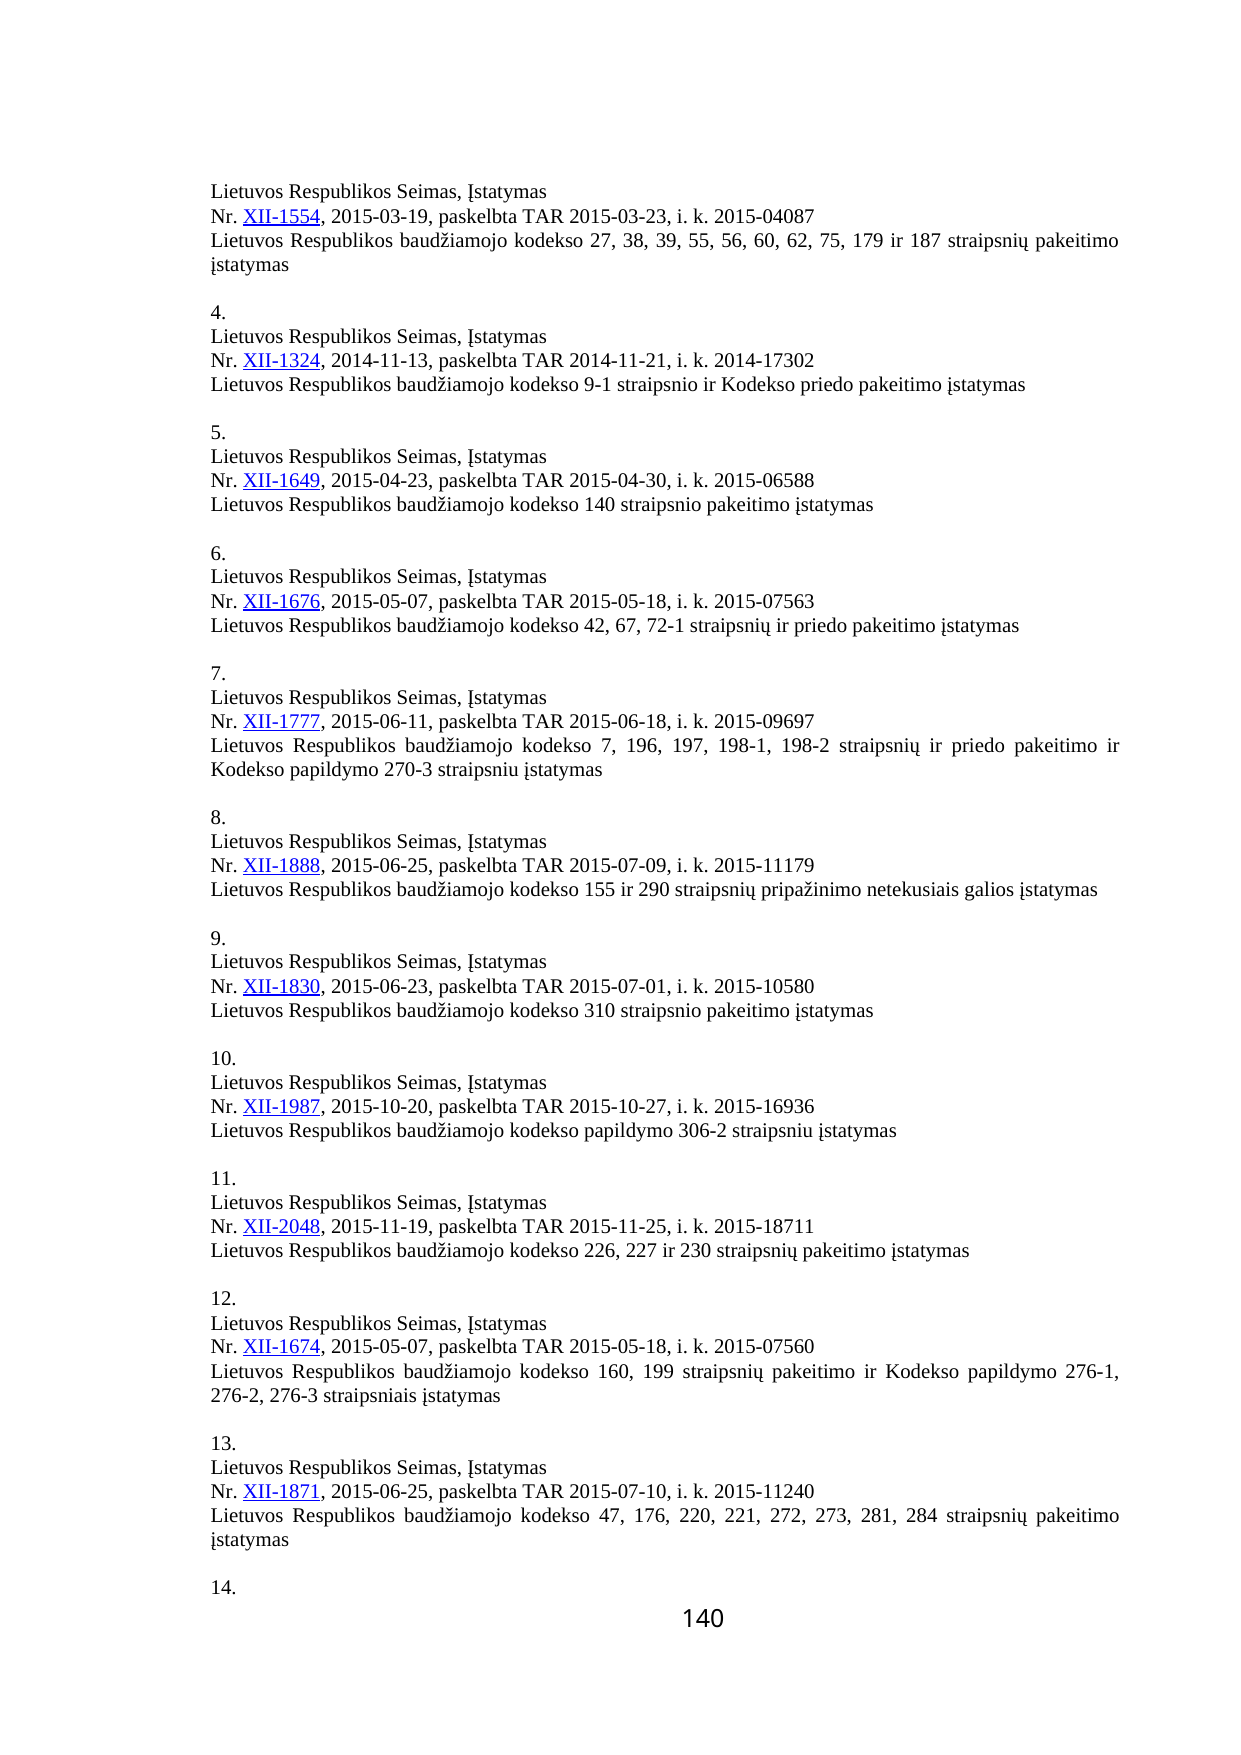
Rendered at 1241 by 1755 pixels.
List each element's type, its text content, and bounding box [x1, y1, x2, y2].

text Lietuvos Respublikos baudžiamojo kodekso 47, 176, 220, 221, 272, 273, 281, 284 straipsnių pakeitimo įstatymas [210, 1503, 1120, 1551]
text Lietuvos Respublikos baudžiamojo kodekso 226, 227 ir 230 straipsnių pakeitimo įstatymas [210, 1238, 1120, 1262]
text Lietuvos Respublikos baudžiamojo kodekso 9-1 straipsnio ir Kodekso priedo pakeitimo įstatymas [210, 372, 1120, 396]
text Nr. XII-1830, 2015-06-23, paskelbta TAR 2015-07-01, i. k. 2015-10580 [210, 973, 1120, 998]
text Lietuvos Respublikos baudžiamojo kodekso 42, 67, 72-1 straipsnių ir priedo pakeitimo įstatymas [210, 613, 1120, 637]
text Lietuvos Respublikos baudžiamojo kodekso papildymo 306-2 straipsniu įstatymas [210, 1118, 1120, 1142]
text Nr. XII-1888, 2015-06-25, paskelbta TAR 2015-07-09, i. k. 2015-11179 [210, 853, 1120, 877]
text Lietuvos Respublikos baudžiamojo kodekso 27, 38, 39, 55, 56, 60, 62, 75, 179 ir 187 straipsnių pakeitimo įstatymas [210, 228, 1120, 276]
text Lietuvos Respublikos Seimas, Įstatymas [210, 685, 1120, 709]
text 14. [210, 1575, 1120, 1599]
text Lietuvos Respublikos baudžiamojo kodekso 140 straipsnio pakeitimo įstatymas [210, 492, 1120, 516]
text Nr. XII-2048, 2015-11-19, paskelbta TAR 2015-11-25, i. k. 2015-18711 [210, 1214, 1120, 1238]
text Nr. XII-1554, 2015-03-19, paskelbta TAR 2015-03-23, i. k. 2015-04087 [210, 203, 1120, 228]
text Nr. XII-1987, 2015-10-20, paskelbta TAR 2015-10-27, i. k. 2015-16936 [210, 1094, 1120, 1118]
text 12. [210, 1286, 1120, 1310]
text 7. [210, 661, 1120, 685]
text Nr. XII-1871, 2015-06-25, paskelbta TAR 2015-07-10, i. k. 2015-11240 [210, 1479, 1120, 1503]
text 13. [210, 1431, 1120, 1455]
text 9. [210, 925, 1120, 949]
text 11. [210, 1166, 1120, 1190]
text Nr. XII-1324, 2014-11-13, paskelbta TAR 2014-11-21, i. k. 2014-17302 [210, 348, 1120, 372]
text Lietuvos Respublikos baudžiamojo kodekso 310 straipsnio pakeitimo įstatymas [210, 998, 1120, 1022]
text Lietuvos Respublikos baudžiamojo kodekso 7, 196, 197, 198-1, 198-2 straipsnių ir priedo pakeitimo ir Kodekso papildymo 270-3 straipsniu įstatymas [210, 733, 1120, 781]
text Nr. XII-1649, 2015-04-23, paskelbta TAR 2015-04-30, i. k. 2015-06588 [210, 468, 1120, 492]
text 5. [210, 420, 1120, 444]
text Lietuvos Respublikos Seimas, Įstatymas [210, 179, 1120, 203]
text Nr. XII-1676, 2015-05-07, paskelbta TAR 2015-05-18, i. k. 2015-07563 [210, 588, 1120, 613]
text 10. [210, 1046, 1120, 1070]
text Lietuvos Respublikos Seimas, Įstatymas [210, 829, 1120, 853]
text 6. [210, 540, 1120, 564]
text Lietuvos Respublikos baudžiamojo kodekso 160, 199 straipsnių pakeitimo ir Kodekso papildymo 276-1, 276-2, 276-3 straipsniais įstatymas [210, 1358, 1120, 1407]
text Lietuvos Respublikos Seimas, Įstatymas [210, 324, 1120, 348]
text Nr. XII-1777, 2015-06-11, paskelbta TAR 2015-06-18, i. k. 2015-09697 [210, 709, 1120, 733]
text Lietuvos Respublikos Seimas, Įstatymas [210, 1310, 1120, 1334]
text Lietuvos Respublikos Seimas, Įstatymas [210, 1455, 1120, 1479]
text Lietuvos Respublikos Seimas, Įstatymas [210, 564, 1120, 588]
text 8. [210, 805, 1120, 829]
text Nr. XII-1674, 2015-05-07, paskelbta TAR 2015-05-18, i. k. 2015-07560 [210, 1334, 1120, 1358]
text Lietuvos Respublikos Seimas, Įstatymas [210, 1070, 1120, 1094]
text Lietuvos Respublikos Seimas, Įstatymas [210, 1190, 1120, 1214]
text Lietuvos Respublikos baudžiamojo kodekso 155 ir 290 straipsnių pripažinimo netekusiais galios įstatymas [210, 877, 1120, 901]
text 4. [210, 300, 1120, 324]
text Lietuvos Respublikos Seimas, Įstatymas [210, 949, 1120, 973]
text Lietuvos Respublikos Seimas, Įstatymas [210, 444, 1120, 468]
